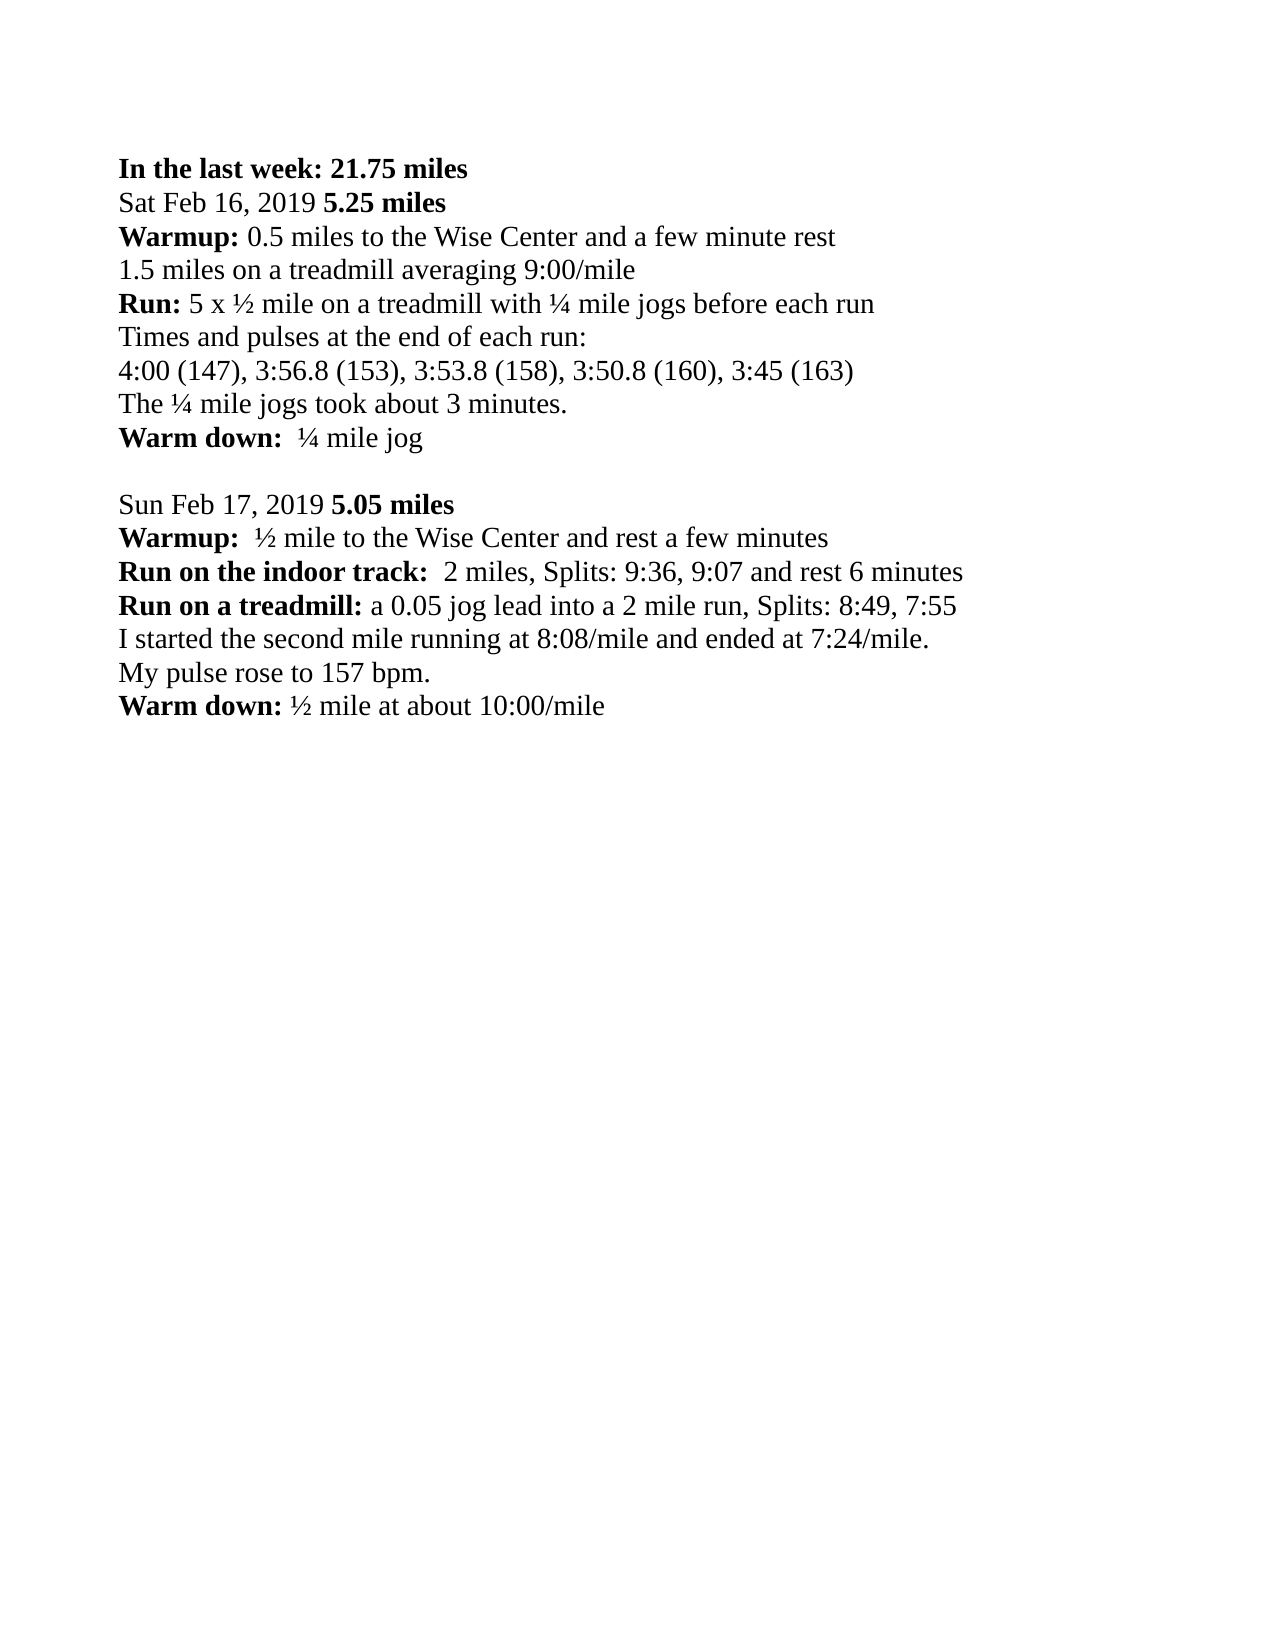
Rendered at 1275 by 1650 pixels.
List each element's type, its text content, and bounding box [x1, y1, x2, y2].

list 1.5 miles on a treadmill averaging 9:00/mile [118, 252, 1161, 286]
text Warmup: 0.5 miles to the Wise Center and a few minute rest [118, 219, 1161, 252]
list Run: 5 x ½ mile on a treadmill with ¼ mile jogs before each run [118, 286, 1161, 319]
text My pulse rose to 157 bpm. [118, 655, 1161, 688]
text Warm down: ½ mile at about 10:00/mile [118, 688, 1161, 722]
text Run on the indoor track: 2 miles, Splits: 9:36, 9:07 and rest 6 minutes [118, 554, 1161, 588]
text Sun Feb 17, 2019 5.05 miles [118, 487, 1161, 521]
text Warmup: ½ mile to the Wise Center and rest a few minutes [118, 521, 1161, 554]
text In the last week: 21.75 miles [118, 152, 1161, 185]
text Warm down: ¼ mile jog [118, 420, 1161, 453]
text The ¼ mile jogs took about 3 minutes. [118, 386, 1161, 420]
text I started the second mile running at 8:08/mile and ended at 7:24/mile. [118, 621, 1161, 655]
text 4:00 (147), 3:56.8 (153), 3:53.8 (158), 3:50.8 (160), 3:45 (163) [118, 353, 1161, 386]
list Times and pulses at the end of each run: [118, 319, 1161, 353]
text Sat Feb 16, 2019 5.25 miles [118, 185, 1161, 219]
text Run on a treadmill: a 0.05 jog lead into a 2 mile run, Splits: 8:49, 7:55 [118, 588, 1161, 621]
